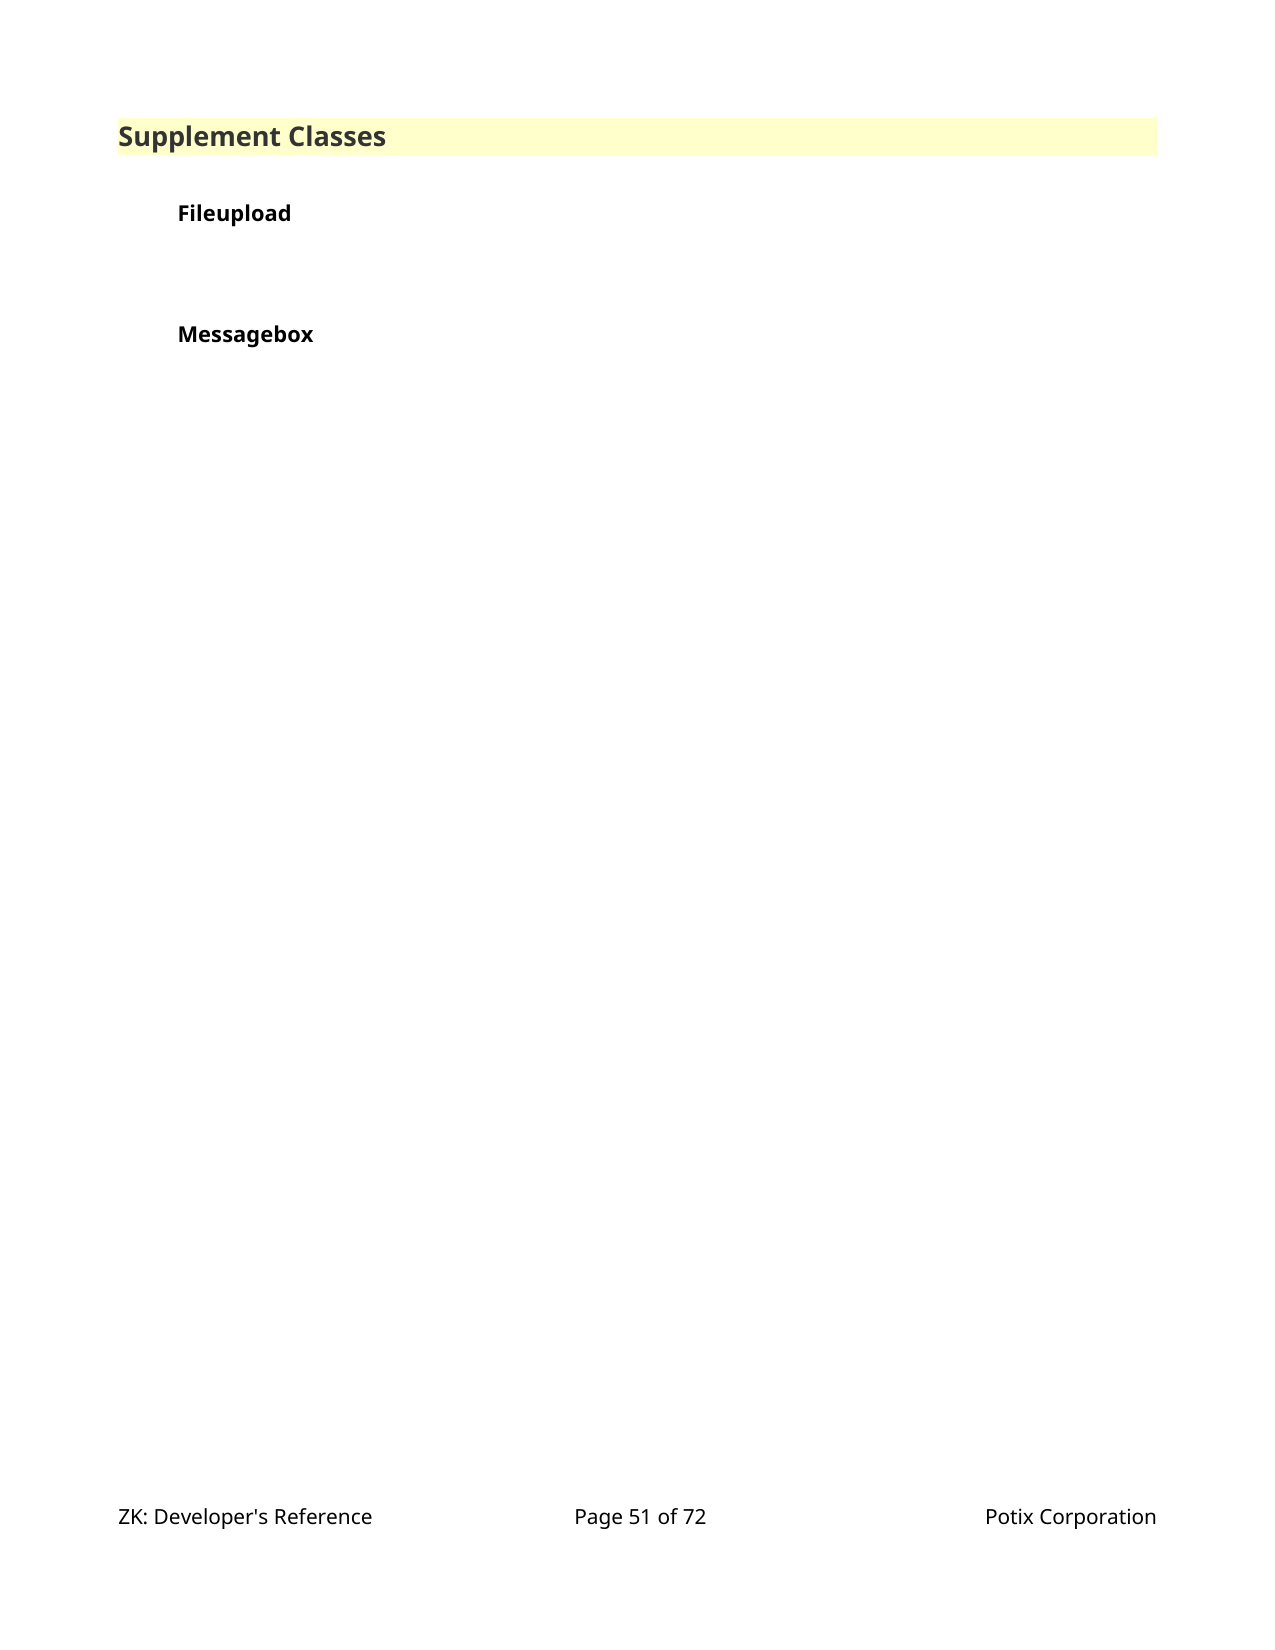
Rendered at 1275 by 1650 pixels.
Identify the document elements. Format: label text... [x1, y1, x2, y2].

subtitle Messagebox [177, 319, 1157, 349]
subtitle Fileupload [177, 197, 1157, 227]
subtitle Supplement Classes [118, 118, 1157, 155]
